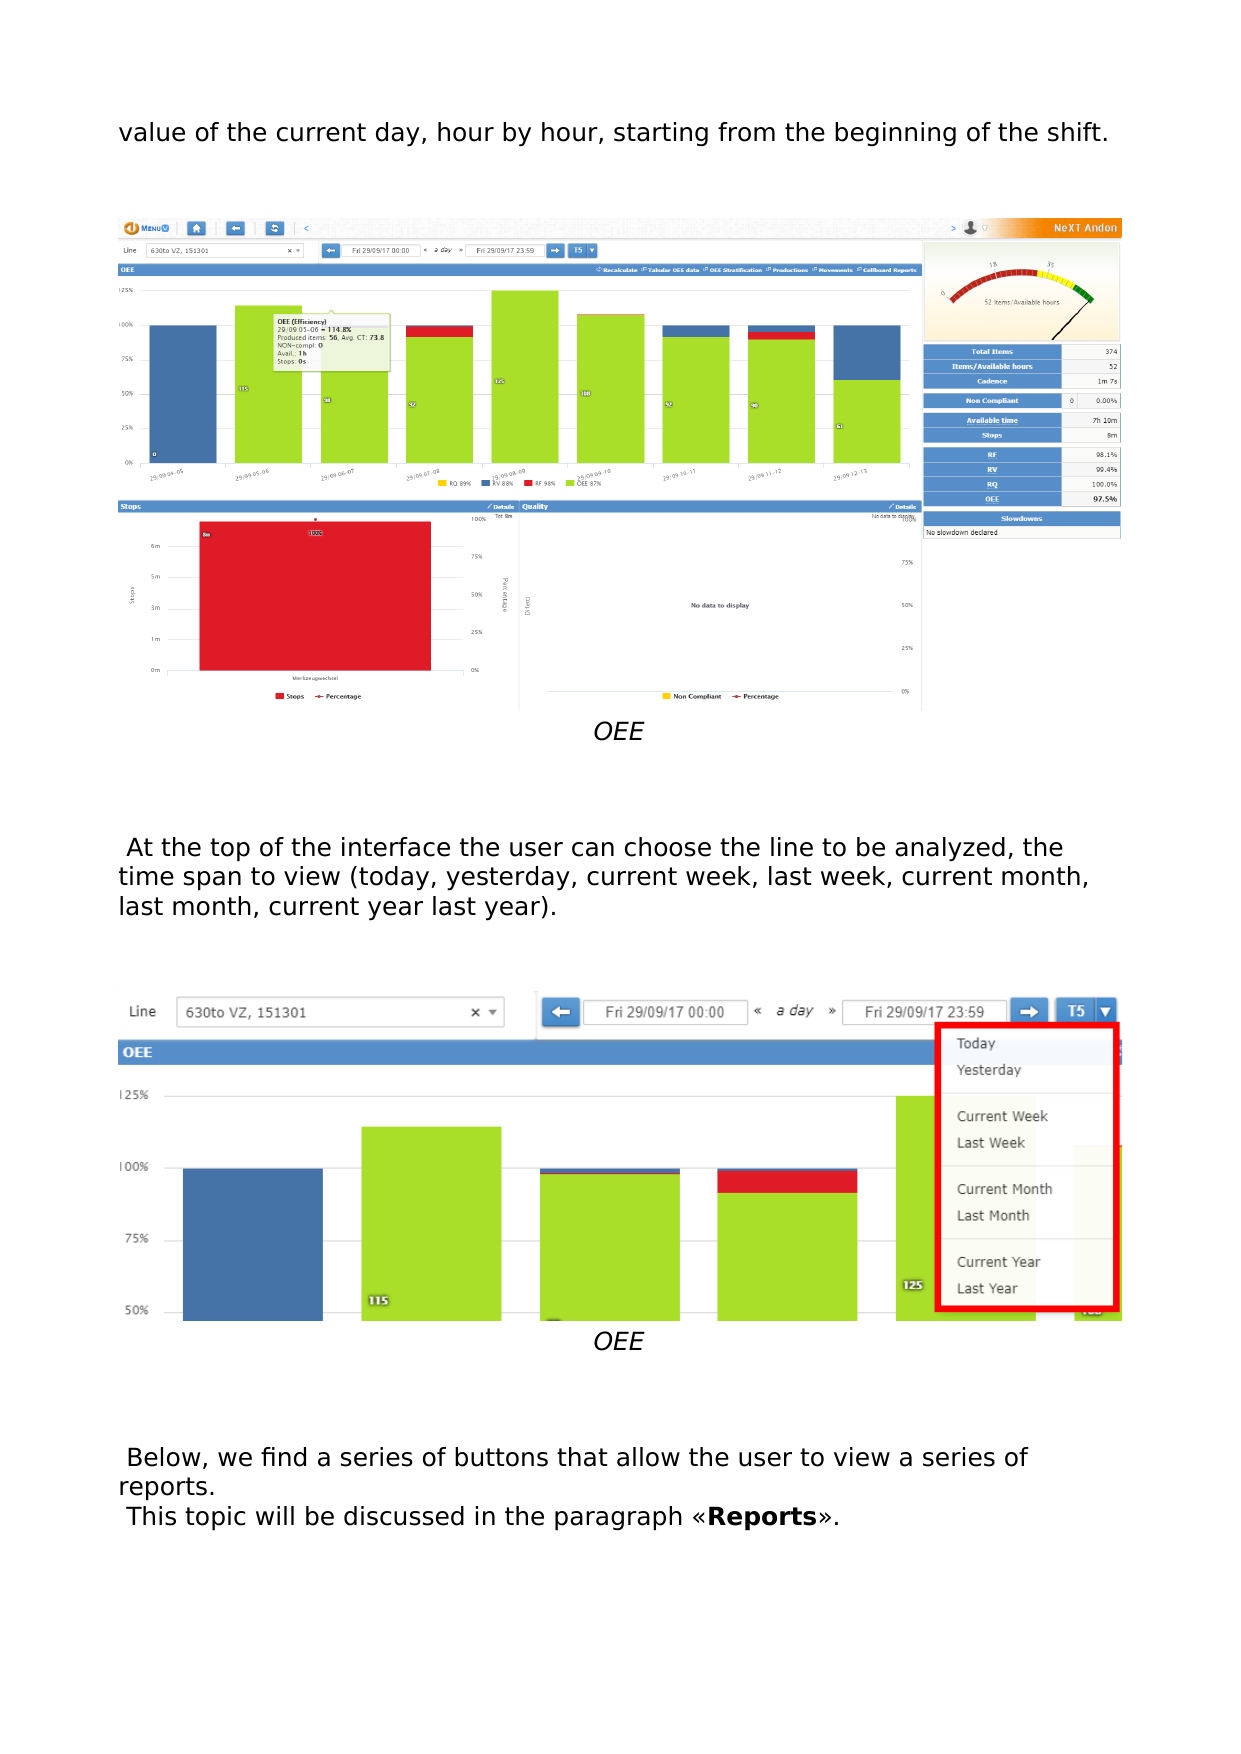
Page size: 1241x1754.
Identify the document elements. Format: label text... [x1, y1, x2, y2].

text At the top of the interface the user can choose the line to be analyzed, the time span to view (today, yesterday, current week, last week, current month, last month, current year last year). [118, 746, 1122, 991]
text OEE [118, 711, 1122, 746]
picture [118, 218, 1123, 711]
picture [118, 991, 1123, 1321]
text OEE [118, 1321, 1122, 1356]
text value of the current day, hour by hour, starting from the beginning of the shift. [118, 118, 1122, 218]
text Below, we find a series of buttons that allow the user to view a series of reports. This topic will be discussed in the paragraph «Reports». [118, 1356, 1122, 1560]
